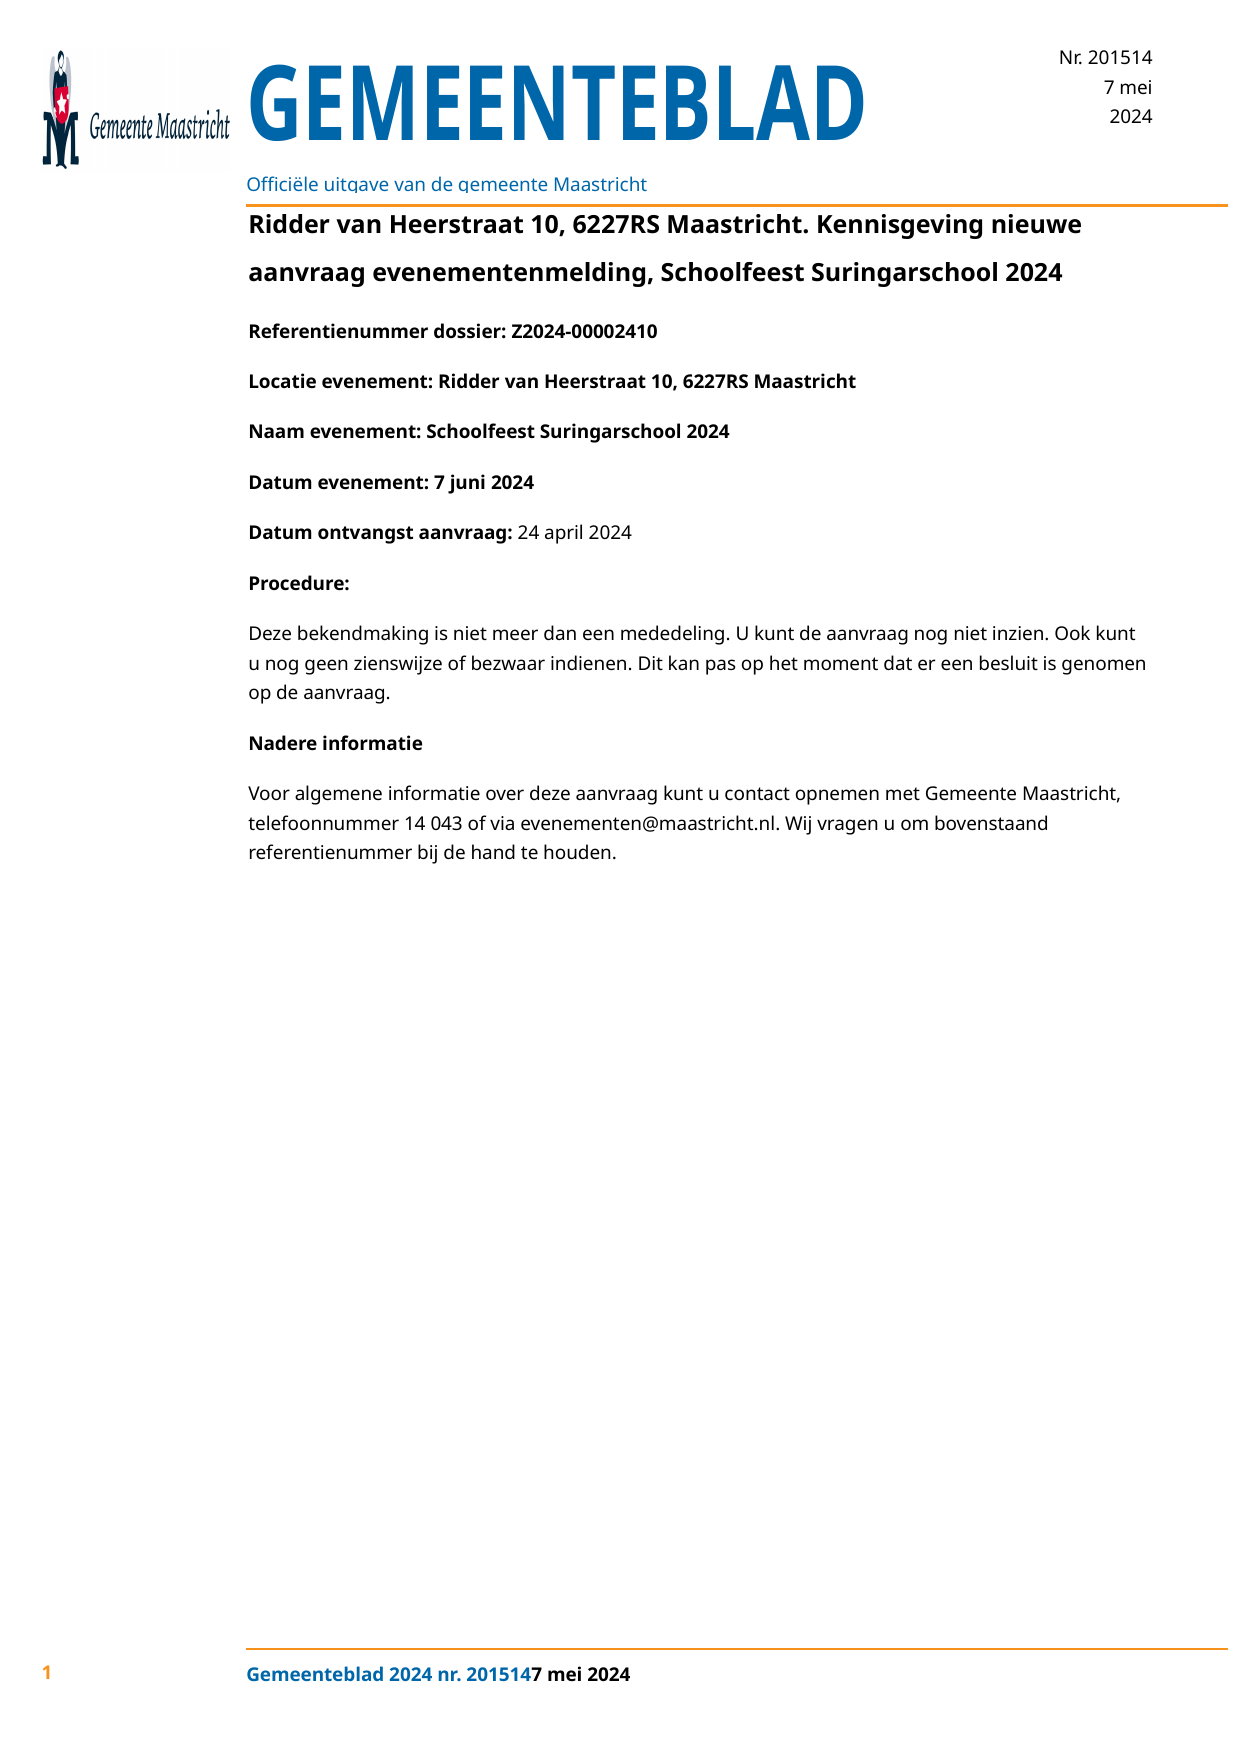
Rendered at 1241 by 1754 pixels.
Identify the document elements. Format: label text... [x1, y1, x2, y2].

text Datum ontvangst aanvraag: 24 april 2024 [248, 519, 1152, 545]
text Nadere informatie [248, 730, 1152, 756]
text Referentienummer dossier: Z2024-00002410 [248, 318, 1152, 344]
text Ridder van Heerstraat 10, 6227RS Maastricht. Kennisgeving nieuwe aanvraag evenementenmelding, Schoolfeest Suringarschool 2024 [248, 207, 1152, 288]
picture [41, 47, 231, 172]
text Datum evenement: 7 juni 2024 [248, 469, 1152, 495]
text Deze bekendmaking is niet meer dan een mededeling. U kunt de aanvraag nog niet inzien. Ook kunt u nog geen zienswijze of bezwaar indienen. Dit kan pas op het moment dat er een besluit is genomen op de aanvraag. [248, 620, 1152, 705]
text Procedure: [248, 570, 1152, 596]
text Locatie evenement: Ridder van Heerstraat 10, 6227RS Maastricht [248, 368, 1152, 394]
text Naam evenement: Schoolfeest Suringarschool 2024 [248, 419, 1152, 444]
text Voor algemene informatie over deze aanvraag kunt u contact opnemen met Gemeente Maastricht, telefoonnummer 14 043 of via evenementen@maastricht.nl. Wij vragen u om bovenstaand referentienummer bij de hand te houden. [248, 780, 1152, 865]
